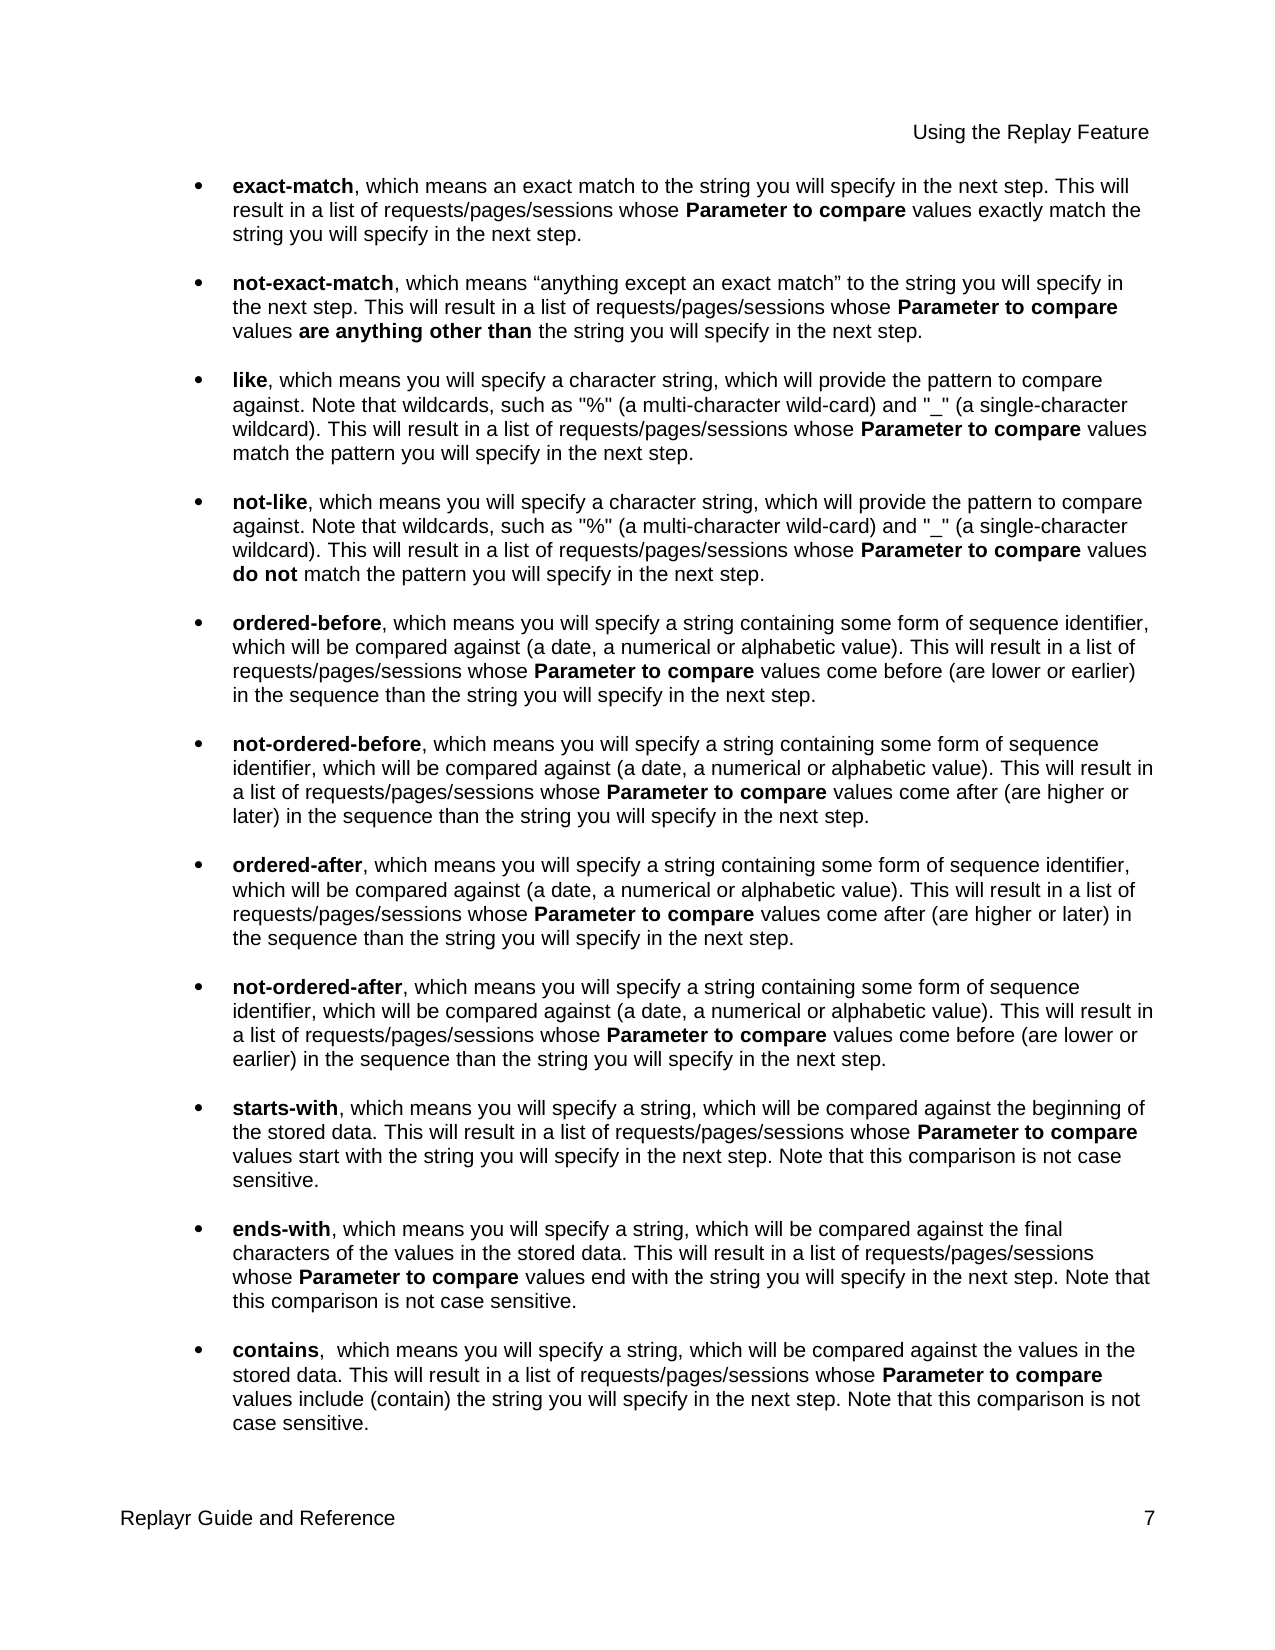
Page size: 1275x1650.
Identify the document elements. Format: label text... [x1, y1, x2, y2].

list not-like, which means you will specify a character string, which will provide the pattern to compare against. Note that wildcards, such as "%" (a multi-character wild-card) and "_" (a single-character wildcard). This will result in a list of requests/pages/sessions whose Parameter to compare values do not match the pattern you will specify in the next step. [195, 490, 1155, 586]
list not-ordered-before, which means you will specify a string containing some form of sequence identifier, which will be compared against (a date, a numerical or alphabetic value). This will result in a list of requests/pages/sessions whose Parameter to compare values come after (are higher or later) in the sequence than the string you will specify in the next step. [195, 732, 1155, 828]
list like, which means you will specify a character string, which will provide the pattern to compare against. Note that wildcards, such as "%" (a multi-character wild-card) and "_" (a single-character wildcard). This will result in a list of requests/pages/sessions whose Parameter to compare values match the pattern you will specify in the next step. [195, 368, 1155, 465]
list not-ordered-after, which means you will specify a string containing some form of sequence identifier, which will be compared against (a date, a numerical or alphabetic value). This will result in a list of requests/pages/sessions whose Parameter to compare values come before (are lower or earlier) in the sequence than the string you will specify in the next step. [195, 975, 1155, 1071]
list ordered-before, which means you will specify a string containing some form of sequence identifier, which will be compared against (a date, a numerical or alphabetic value). This will result in a list of requests/pages/sessions whose Parameter to compare values come before (are lower or earlier) in the sequence than the string you will specify in the next step. [195, 611, 1155, 707]
list contains, which means you will specify a string, which will be compared against the values in the stored data. This will result in a list of requests/pages/sessions whose Parameter to compare values include (contain) the string you will specify in the next step. Note that this comparison is not case sensitive. [195, 1338, 1155, 1435]
list exact-match, which means an exact match to the string you will specify in the next step. This will result in a list of requests/pages/sessions whose Parameter to compare values exactly match the string you will specify in the next step. [195, 174, 1155, 246]
list starts-with, which means you will specify a string, which will be compared against the beginning of the stored data. This will result in a list of requests/pages/sessions whose Parameter to compare values start with the string you will specify in the next step. Note that this comparison is not case sensitive. [195, 1096, 1155, 1192]
list ends-with, which means you will specify a string, which will be compared against the final characters of the values in the stored data. This will result in a list of requests/pages/sessions whose Parameter to compare values end with the string you will specify in the next step. Note that this comparison is not case sensitive. [195, 1217, 1155, 1313]
list ordered-after, which means you will specify a string containing some form of sequence identifier, which will be compared against (a date, a numerical or alphabetic value). This will result in a list of requests/pages/sessions whose Parameter to compare values come after (are higher or later) in the sequence than the string you will specify in the next step. [195, 853, 1155, 950]
list not-exact-match, which means “anything except an exact match” to the string you will specify in the next step. This will result in a list of requests/pages/sessions whose Parameter to compare values are anything other than the string you will specify in the next step. [195, 271, 1155, 343]
